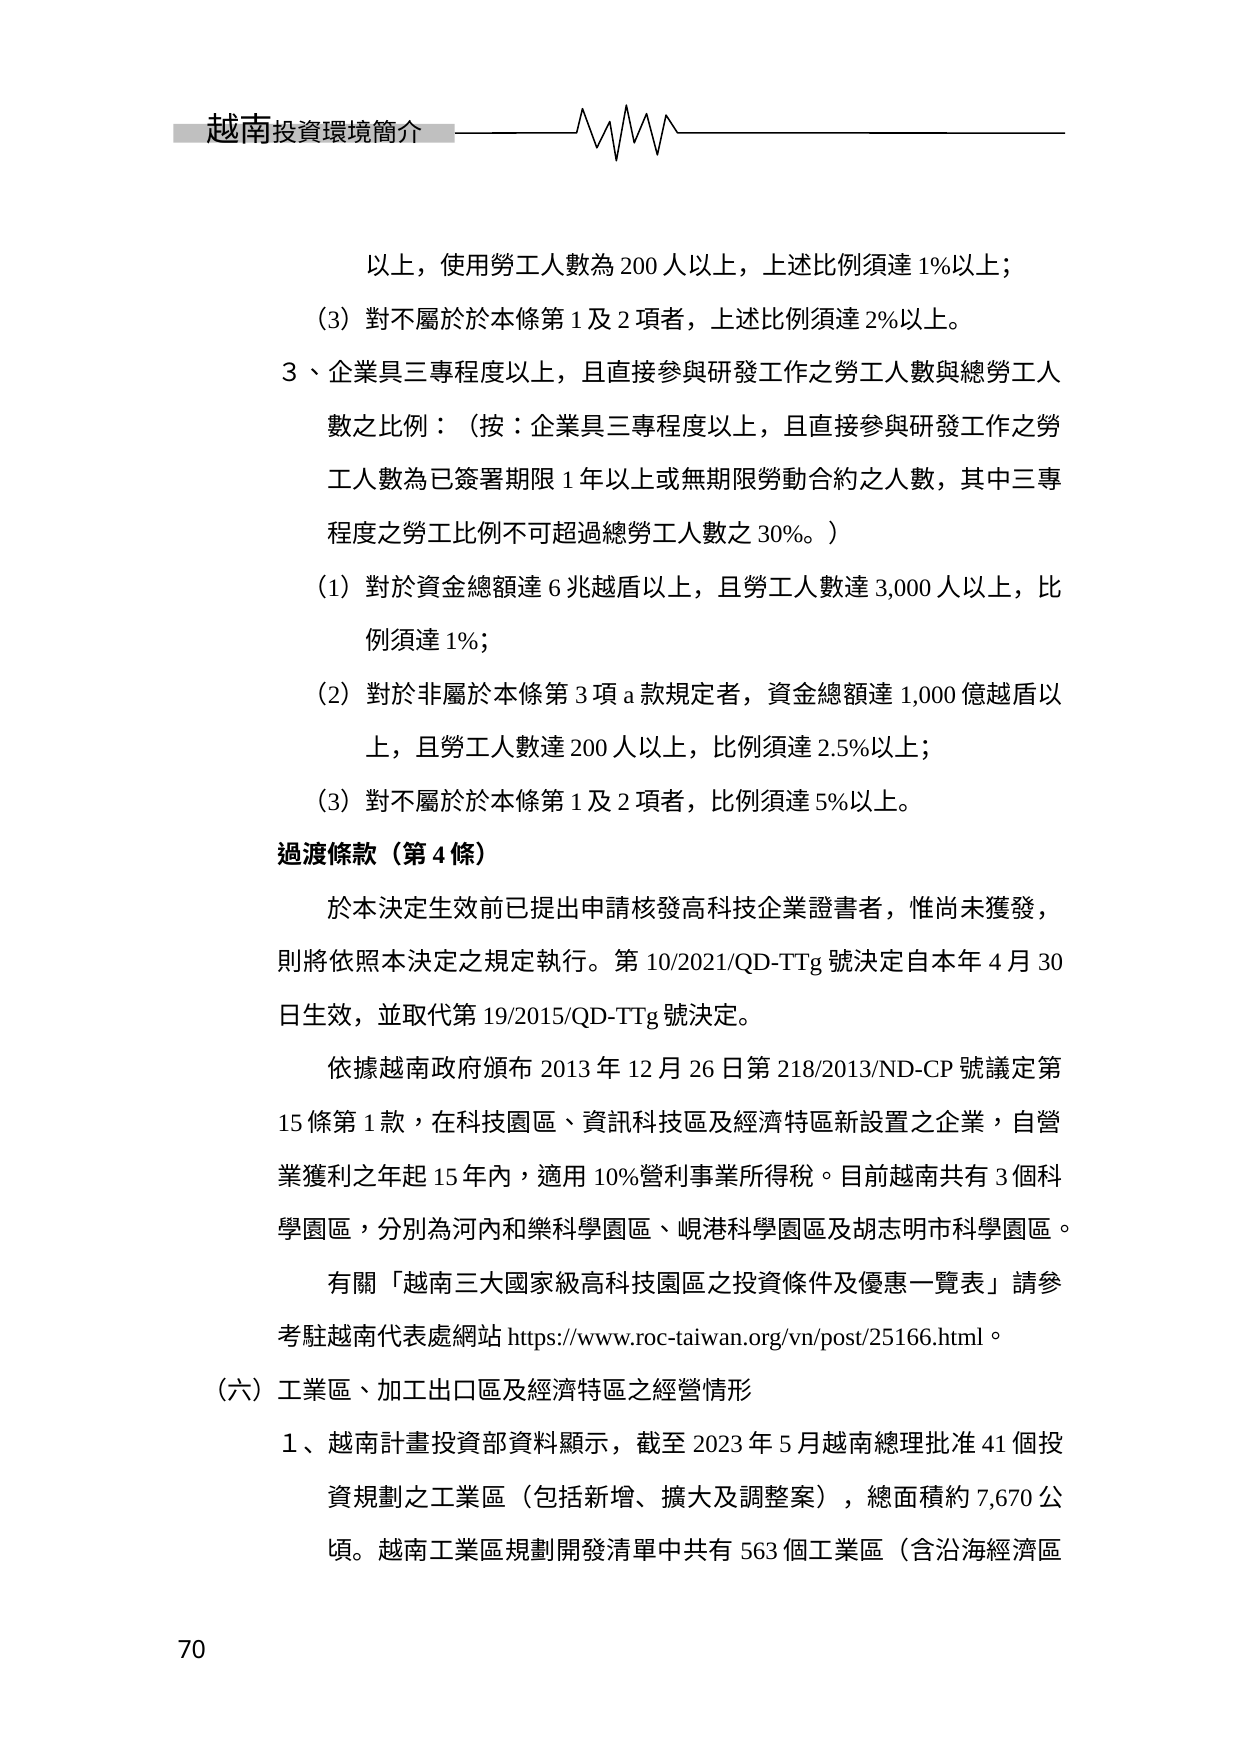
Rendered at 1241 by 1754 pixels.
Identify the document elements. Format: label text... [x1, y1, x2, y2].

text １、越南計畫投資部資料顯示，截至2023年5月越南總理批准41個投資規劃之工業區（包括新增、擴大及調整案），總面積約7,670公頃。越南工業區規劃開發清單中共有563個工業區（含沿海經濟區 [277, 1415, 1063, 1576]
text 以上，使用勞工人數為200人以上，上述比例須達1%以上； [302, 237, 1063, 291]
text （3）對不屬於於本條第1及2項者，比例須達5%以上。 [302, 773, 1063, 826]
text （2）對於非屬於本條第3項a款規定者，資金總額達1,000億越盾以上，且勞工人數達200人以上，比例須達2.5%以上； [302, 666, 1063, 773]
text 過渡條款（第4條） [202, 826, 1063, 880]
text 於本決定生效前已提出申請核發高科技企業證書者，惟尚未獲發，則將依照本決定之規定執行。第10/2021/QD-TTg號決定自本年4月30日生效，並取代第19/2015/QD-TTg號決定。 [277, 880, 1063, 1040]
text 有關「越南三大國家級高科技園區之投資條件及優惠一覽表」請參考駐越南代表處網站https://www.roc-taiwan.org/vn/post/25166.html。 [277, 1254, 1063, 1362]
text （1）對於資金總額達6兆越盾以上，且勞工人數達3,000人以上，比例須達1%； [302, 558, 1063, 666]
text （六）工業區、加工出口區及經濟特區之經營情形 [202, 1362, 1063, 1415]
text （3）對不屬於於本條第1及2項者，上述比例須達2%以上。 [302, 291, 1063, 344]
text 依據越南政府頒布2013年12月26日第218/2013/ND-CP號議定第15條第1款，在科技園區、資訊科技區及經濟特區新設置之企業，自營業獲利之年起15年內，適用10%營利事業所得稅。目前越南共有3個科學園區，分別為河內和樂科學園區、峴港科學園區及胡志明市科學園區。 [277, 1040, 1063, 1254]
text ３、企業具三專程度以上，且直接參與研發工作之勞工人數與總勞工人數之比例：（按：企業具三專程度以上，且直接參與研發工作之勞工人數為已簽署期限1年以上或無期限勞動合約之人數，其中三專程度之勞工比例不可超過總勞工人數之30%。） [277, 344, 1063, 558]
